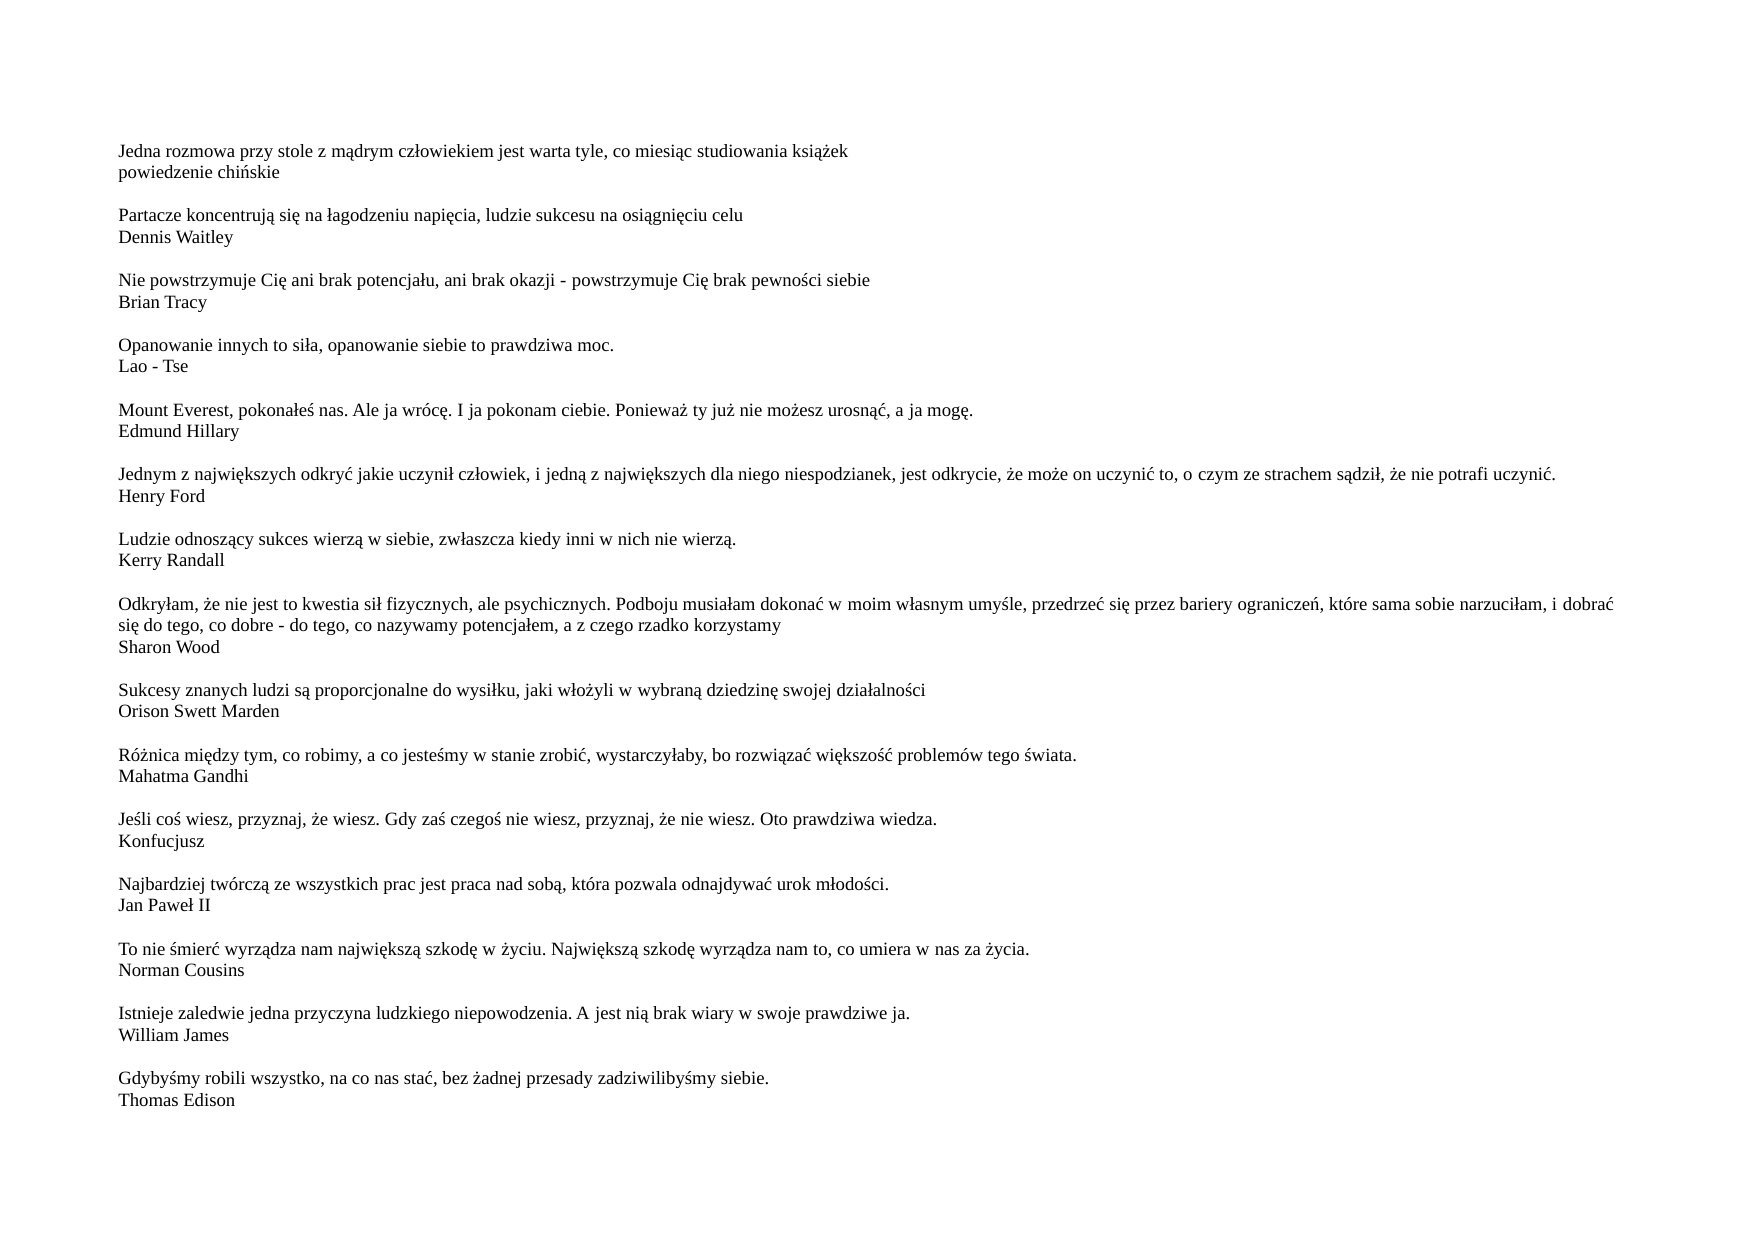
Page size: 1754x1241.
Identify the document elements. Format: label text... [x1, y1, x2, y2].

text Odkryłam, że nie jest to kwestia sił fizycznych, ale psychicznych. Podboju musiałam dokonać w moim własnym umyśle, przedrzeć się przez bariery ograniczeń, które sama sobie narzuciłam, i dobrać się do tego, co dobre - do tego, co nazywamy potencjałem, a z czego rzadko korzystamy [118, 592, 1636, 636]
text Jeśli coś wiesz, przyznaj, że wiesz. Gdy zaś czegoś nie wiesz, przyznaj, że nie wiesz. Oto prawdziwa wiedza. [118, 808, 1636, 830]
text Gdybyśmy robili wszystko, na co nas stać, bez żadnej przesady zadziwilibyśmy siebie. [118, 1067, 1636, 1088]
text Konfucjusz [118, 830, 1636, 851]
text Partacze koncentrują się na łagodzeniu napięcia, ludzie sukcesu na osiągnięciu celu [118, 204, 1636, 226]
text Różnica między tym, co robimy, a co jesteśmy w stanie zrobić, wystarczyłaby, bo rozwiązać większość problemów tego świata. [118, 743, 1636, 765]
text Dennis Waitley [118, 226, 1636, 247]
text Kerry Randall [118, 549, 1636, 571]
text Norman Cousins [118, 959, 1636, 981]
text Jednym z największych odkryć jakie uczynił człowiek, i jedną z największych dla niego niespodzianek, jest odkrycie, że może on uczynić to, o czym ze strachem sądził, że nie potrafi uczynić. [118, 463, 1636, 485]
text Jan Paweł II [118, 894, 1636, 916]
text Edmund Hillary [118, 420, 1636, 442]
text To nie śmierć wyrządza nam największą szkodę w życiu. Największą szkodę wyrządza nam to, co umiera w nas za życia. [118, 937, 1636, 959]
text Opanowanie innych to siła, opanowanie siebie to prawdziwa moc. [118, 334, 1636, 355]
text powiedzenie chińskie [118, 161, 1636, 183]
text Mahatma Gandhi [118, 765, 1636, 787]
text Sharon Wood [118, 636, 1636, 657]
text Nie powstrzymuje Cię ani brak potencjału, ani brak okazji - powstrzymuje Cię brak pewności siebie [118, 269, 1636, 291]
text Jedna rozmowa przy stole z mądrym człowiekiem jest warta tyle, co miesiąc studiowania książek [118, 140, 1636, 161]
text Ludzie odnoszący sukces wierzą w siebie, zwłaszcza kiedy inni w nich nie wierzą. [118, 528, 1636, 549]
text Lao - Tse [118, 355, 1636, 377]
text Najbardziej twórczą ze wszystkich prac jest praca nad sobą, która pozwala odnajdywać urok młodości. [118, 873, 1636, 894]
text Mount Everest, pokonałeś nas. Ale ja wrócę. I ja pokonam ciebie. Ponieważ ty już nie możesz urosnąć, a ja mogę. [118, 398, 1636, 420]
text Brian Tracy [118, 291, 1636, 312]
text William James [118, 1024, 1636, 1045]
text Henry Ford [118, 485, 1636, 506]
text Istnieje zaledwie jedna przyczyna ludzkiego niepowodzenia. A jest nią brak wiary w swoje prawdziwe ja. [118, 1002, 1636, 1024]
text Orison Swett Marden [118, 700, 1636, 722]
text Thomas Edison [118, 1088, 1636, 1110]
text Sukcesy znanych ludzi są proporcjonalne do wysiłku, jaki włożyli w wybraną dziedzinę swojej działalności [118, 679, 1636, 700]
